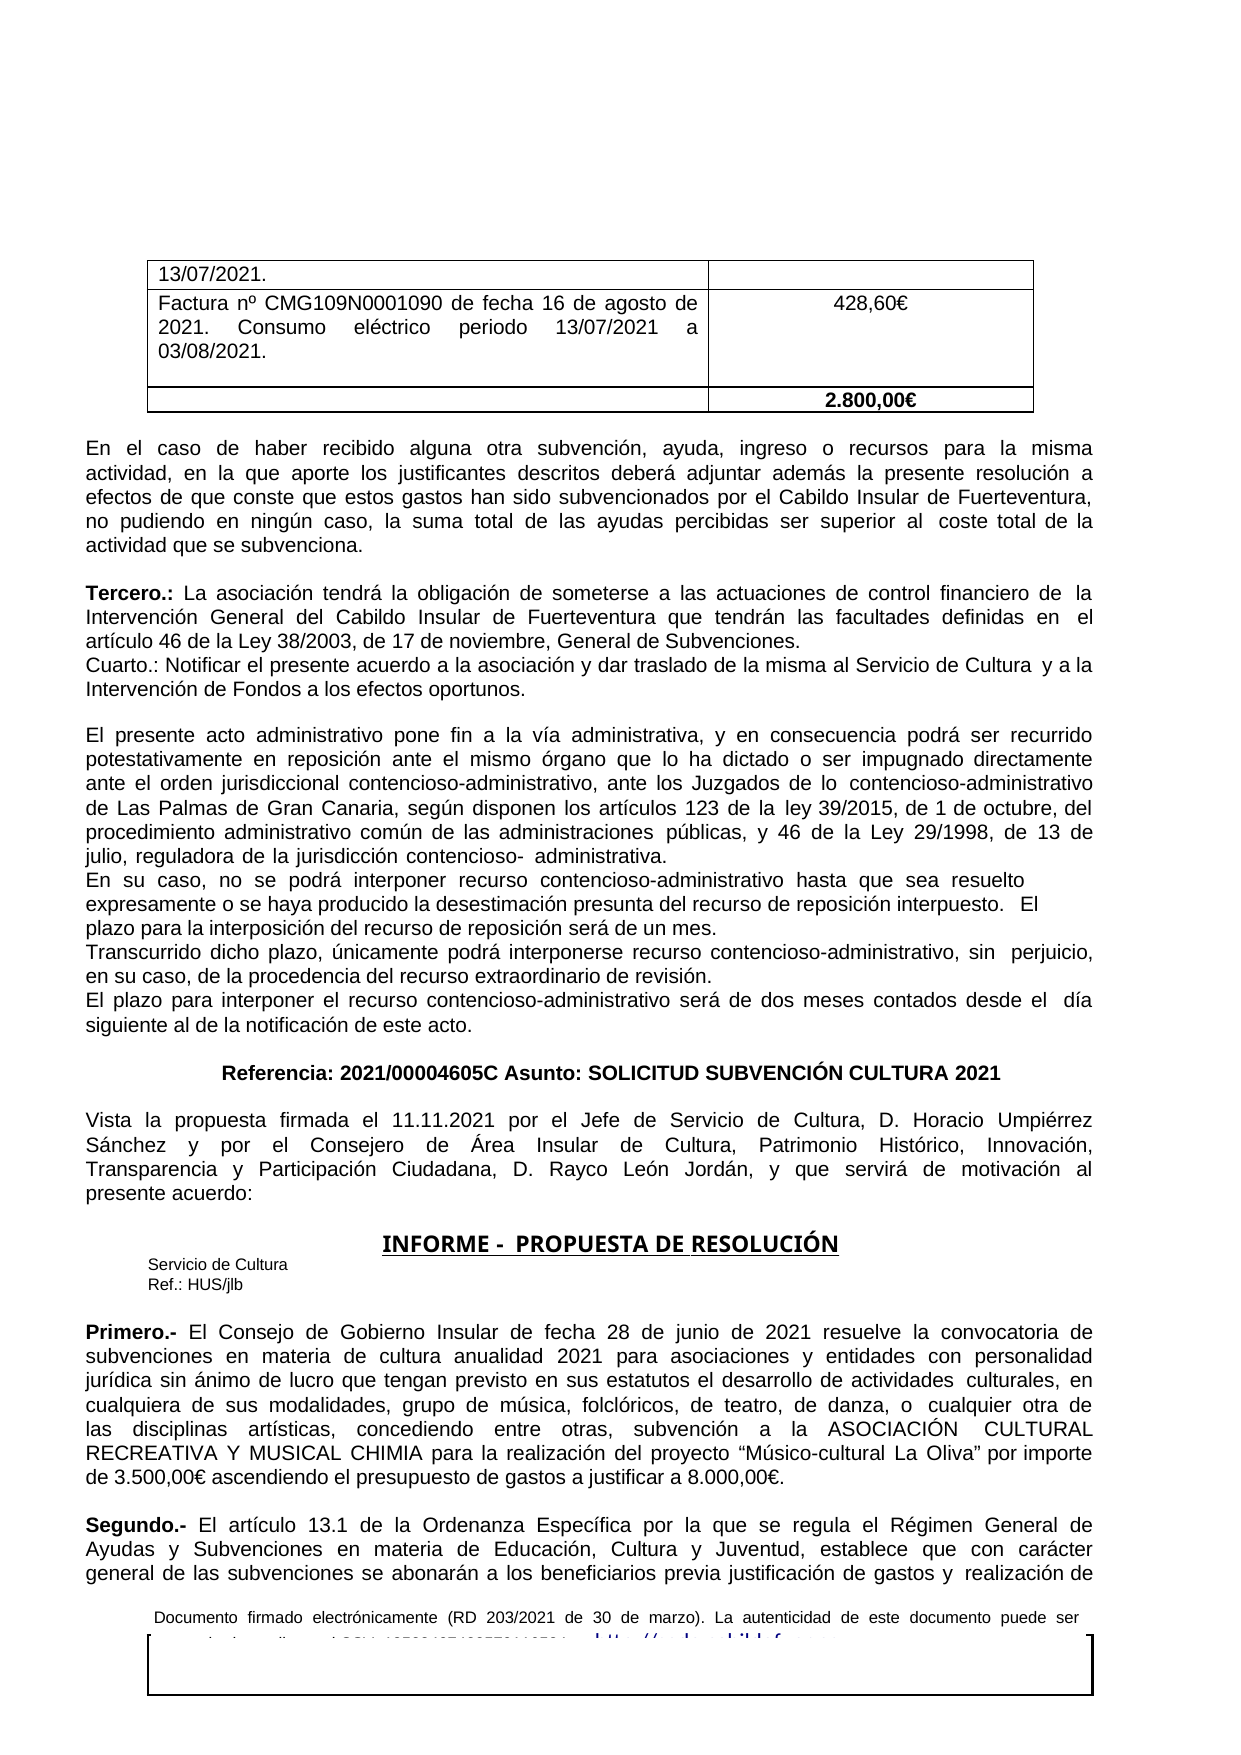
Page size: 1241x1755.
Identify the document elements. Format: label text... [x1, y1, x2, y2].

text Vista la propuesta firmada el 11.11.2021 por el Jefe de Servicio de Cultura, D. Horacio Umpiérrez Sánchez y por el Consejero de Área Insular de Cultura, Patrimonio Histórico, Innovación, Transparencia y Participación Ciudadana, D. Rayco León Jordán, y que servirá de motivación al presente acuerdo: [85, 1108, 1093, 1205]
text En el caso de haber recibido alguna otra subvención, ayuda, ingreso o recursos para la misma actividad, en la que aporte los justificantes descritos deberá adjuntar además la presente resolución a efectos de que conste que estos gastos han sido subvencionados por el Cabildo Insular de Fuerteventura, no pudiendo en ningún caso, la suma total de las ayudas percibidas ser superior al coste total de la actividad que se subvenciona. [85, 436, 1093, 557]
table_cell 2.800,00€ [709, 388, 1033, 411]
text Cuarto.: Notificar el presente acuerdo a la asociación y dar traslado de la misma al Servicio de Cultura y a la Intervención de Fondos a los efectos oportunos. [85, 653, 1093, 701]
text Primero.- El Consejo de Gobierno Insular de fecha 28 de junio de 2021 resuelve la convocatoria de subvenciones en materia de cultura anualidad 2021 para asociaciones y entidades con personalidad jurídica sin ánimo de lucro que tengan previsto en sus estatutos el desarrollo de actividades culturales, en cualquiera de sus modalidades, grupo de música, folclóricos, de teatro, de danza, o cualquier otra de las disciplinas artísticas, concediendo entre otras, subvención a la ASOCIACIÓN CULTURAL RECREATIVA Y MUSICAL CHIMIA para la realización del proyecto “Músico-cultural La Oliva” por importe de 3.500,00€ ascendiendo el presupuesto de gastos a justificar a 8.000,00€. [85, 1320, 1093, 1489]
text Segundo.- El artículo 13.1 de la Ordenanza Específica por la que se regula el Régimen General de Ayudas y Subvenciones en materia de Educación, Cultura y Juventud, establece que con carácter general de las subvenciones se abonarán a los beneficiarios previa justificación de gastos y realización de [85, 1513, 1093, 1585]
text Tercero.: La asociación tendrá la obligación de someterse a las actuaciones de control financiero de la Intervención General del Cabildo Insular de Fuerteventura que tendrán las facultades definidas en el artículo 46 de la Ley 38/2003, de 17 de noviembre, General de Subvenciones. [85, 581, 1093, 653]
text El presente acto administrativo pone fin a la vía administrativa, y en consecuencia podrá ser recurrido potestativamente en reposición ante el mismo órgano que lo ha dictado o ser impugnado directamente ante el orden jurisdiccional contencioso-administrativo, ante los Juzgados de lo contencioso-administrativo de Las Palmas de Gran Canaria, según disponen los artículos 123 de la ley 39/2015, de 1 de octubre, del procedimiento administrativo común de las administraciones públicas, y 46 de la Ley 29/1998, de 13 de julio, reguladora de la jurisdicción contencioso- administrativa. [85, 723, 1093, 868]
text El plazo para interponer el recurso contencioso-administrativo será de dos meses contados desde el día siguiente al de la notificación de este acto. [85, 988, 1093, 1036]
subtitle Referencia: 2021/00004605C Asunto: SOLICITUD SUBVENCIÓN CULTURA 2021 [221, 1060, 1107, 1084]
table_cell Factura nº CMG109N0001090 de fecha 16 de agosto de 2021. Consumo eléctrico periodo 13/07/2021 a 03/08/2021. [148, 290, 708, 386]
text INFORME - PROPUESTA DE RESOLUCIÓN [382, 1228, 1107, 1259]
text Transcurrido dicho plazo, únicamente podrá interponerse recurso contencioso-administrativo, sin perjuicio, en su caso, de la procedencia del recurso extraordinario de revisión. [85, 940, 1093, 988]
text En su caso, no se podrá interponer recurso contencioso-administrativo hasta que sea resuelto expresamente o se haya producido la desestimación presunta del recurso de reposición interpuesto. El plazo para la interposición del recurso de reposición será de un mes. [85, 868, 1088, 940]
table_header [709, 261, 1033, 289]
table_cell [148, 388, 708, 411]
table_header 13/07/2021. [148, 261, 708, 289]
table_cell 428,60€ [709, 290, 1033, 386]
text Servicio de Cultura Ref.: HUS/jlb [148, 1255, 288, 1293]
